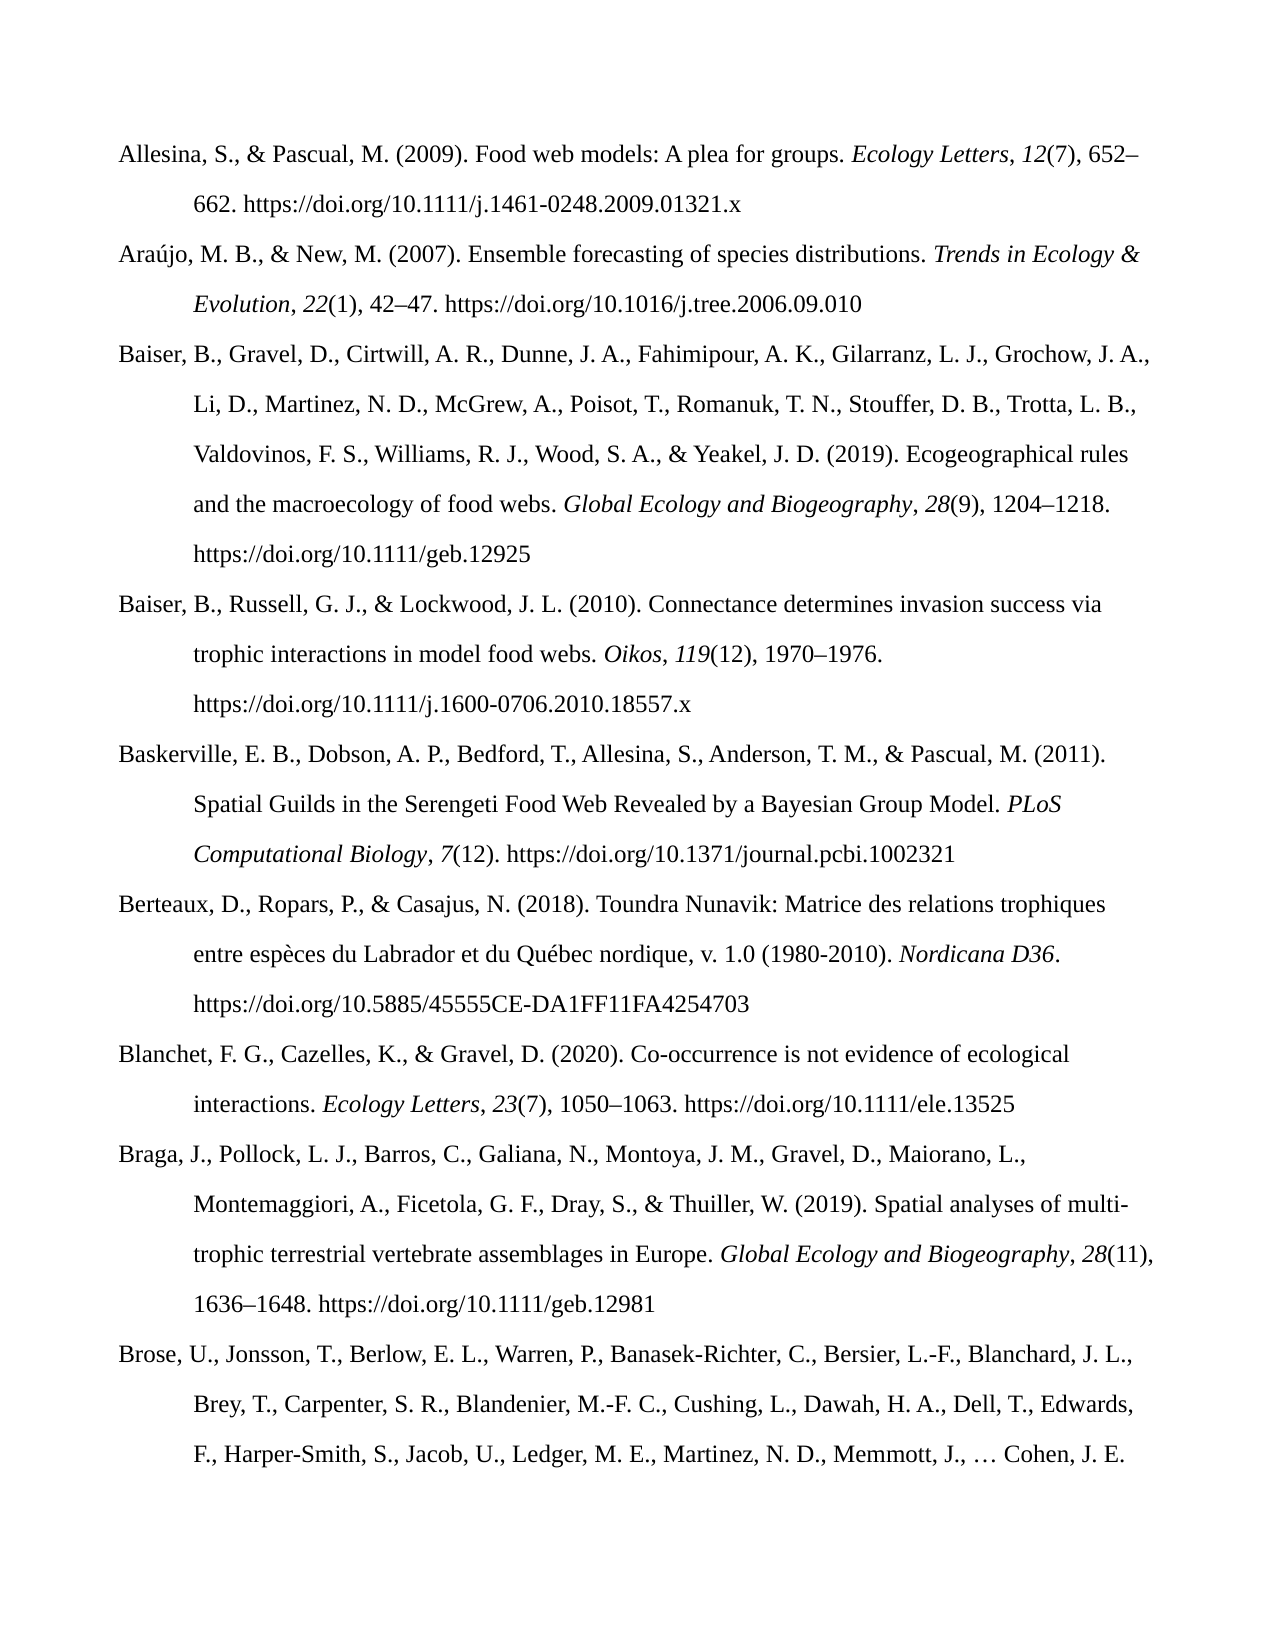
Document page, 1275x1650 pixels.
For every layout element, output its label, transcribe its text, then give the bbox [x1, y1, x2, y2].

text Baiser, B., Gravel, D., Cirtwill, A. R., Dunne, J. A., Fahimipour, A. K., Gilarranz, L. J., Grochow, J. A., Li, D., Martinez, N. D., McGrew, A., Poisot, T., Romanuk, T. N., Stouffer, D. B., Trotta, L. B., Valdovinos, F. S., Williams, R. J., Wood, S. A., & Yeakel, J. D. (2019). Ecogeographical rules and the macroecology of food webs. Global Ecology and Biogeography, 28(9), 1204–1218. https://doi.org/10.1111/geb.12925 [118, 318, 1157, 568]
text Baiser, B., Russell, G. J., & Lockwood, J. L. (2010). Connectance determines invasion success via trophic interactions in model food webs. Oikos, 119(12), 1970–1976. https://doi.org/10.1111/j.1600-0706.2010.18557.x [118, 568, 1157, 718]
text Araújo, M. B., & New, M. (2007). Ensemble forecasting of species distributions. Trends in Ecology & Evolution, 22(1), 42–47. https://doi.org/10.1016/j.tree.2006.09.010 [118, 218, 1157, 318]
text Berteaux, D., Ropars, P., & Casajus, N. (2018). Toundra Nunavik: Matrice des relations trophiques entre espèces du Labrador et du Québec nordique, v. 1.0 (1980-2010). Nordicana D36. https://doi.org/10.5885/45555CE-DA1FF11FA4254703 [118, 868, 1157, 1018]
text Allesina, S., & Pascual, M. (2009). Food web models: A plea for groups. Ecology Letters, 12(7), 652–662. https://doi.org/10.1111/j.1461-0248.2009.01321.x [118, 118, 1157, 218]
text Baskerville, E. B., Dobson, A. P., Bedford, T., Allesina, S., Anderson, T. M., & Pascual, M. (2011). Spatial Guilds in the Serengeti Food Web Revealed by a Bayesian Group Model. PLoS Computational Biology, 7(12). https://doi.org/10.1371/journal.pcbi.1002321 [118, 718, 1157, 868]
text Blanchet, F. G., Cazelles, K., & Gravel, D. (2020). Co-occurrence is not evidence of ecological interactions. Ecology Letters, 23(7), 1050–1063. https://doi.org/10.1111/ele.13525 [118, 1018, 1157, 1118]
text Braga, J., Pollock, L. J., Barros, C., Galiana, N., Montoya, J. M., Gravel, D., Maiorano, L., Montemaggiori, A., Ficetola, G. F., Dray, S., & Thuiller, W. (2019). Spatial analyses of multi-trophic terrestrial vertebrate assemblages in Europe. Global Ecology and Biogeography, 28(11), 1636–1648. https://doi.org/10.1111/geb.12981 [118, 1118, 1157, 1318]
text Brose, U., Jonsson, T., Berlow, E. L., Warren, P., Banasek-Richter, C., Bersier, L.-F., Blanchard, J. L., Brey, T., Carpenter, S. R., Blandenier, M.-F. C., Cushing, L., Dawah, H. A., Dell, T., Edwards, F., Harper-Smith, S., Jacob, U., Ledger, M. E., Martinez, N. D., Memmott, J., … Cohen, J. E. [118, 1318, 1157, 1468]
